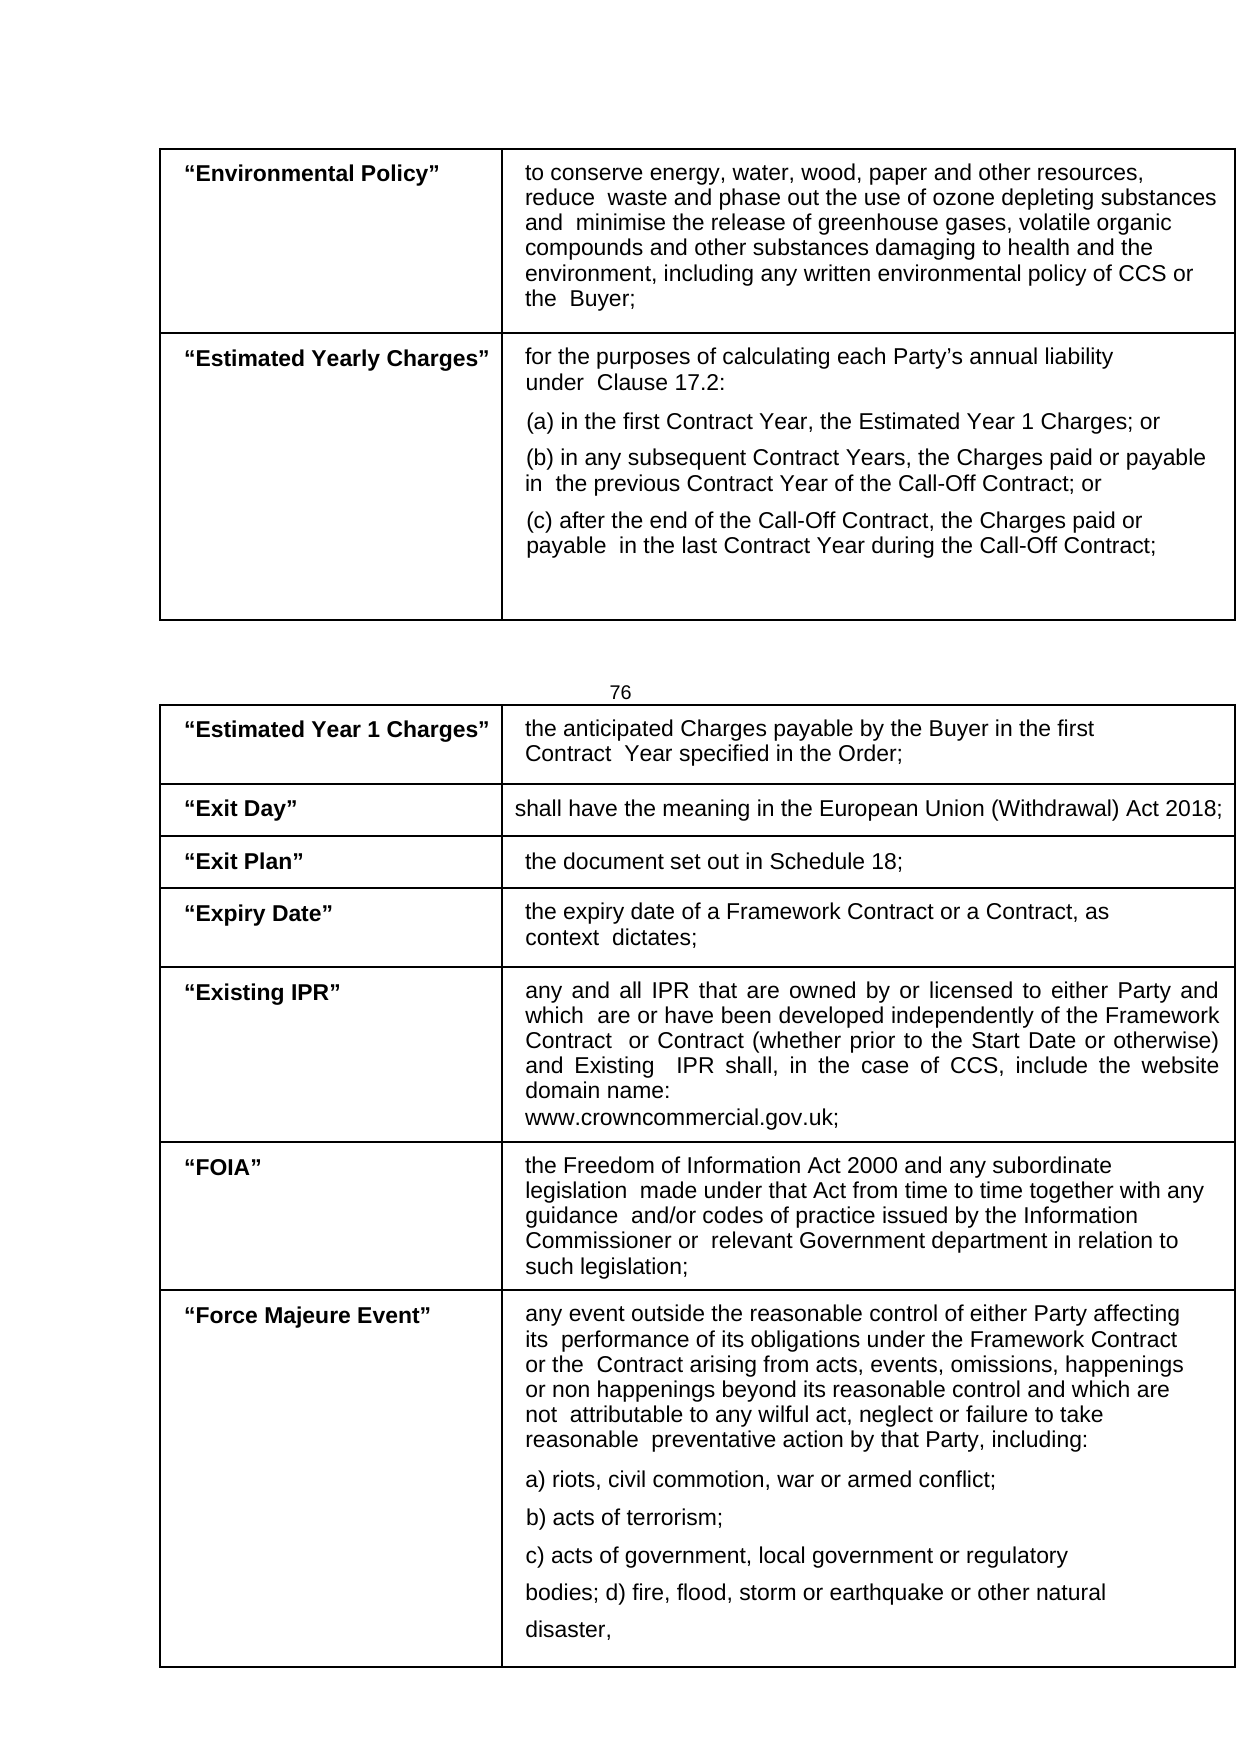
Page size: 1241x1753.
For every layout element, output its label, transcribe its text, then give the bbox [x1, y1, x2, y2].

table_header “Estimated Year 1 Charges” [161, 706, 501, 783]
table_cell “Exit Plan” [161, 837, 501, 887]
table_header the anticipated Charges payable by the Buyer in the first Contract Year specified in the Order; [503, 706, 1234, 783]
table_cell any event outside the reasonable control of either Party affecting its performance of its obligations under the Framework Contract or the Contract arising from acts, events, omissions, happenings or non happenings beyond its reasonable control and which are not attributable to any wilful act, neglect or failure to take reasonable preventative action by that Party, including: a) riots, civil commotion, war or armed conflict; b) acts of terrorism; c) acts of government, local government or regulatory bodies; d) fire, flood, storm or earthquake or other natural disaster, [503, 1291, 1234, 1666]
table_cell to conserve energy, water, wood, paper and other resources, reduce waste and phase out the use of ozone depleting substances and minimise the release of greenhouse gases, volatile organic compounds and other substances damaging to health and the environment, including any written environmental policy of CCS or the Buyer; [503, 150, 1234, 332]
table_cell any and all IPR that are owned by or licensed to either Party and which are or have been developed independently of the Framework Contract or Contract (whether prior to the Start Date or otherwise) and Existing IPR shall, in the case of CCS, include the website domain name: www.crowncommercial.gov.uk; [503, 968, 1234, 1141]
table_cell the document set out in Schedule 18; [503, 837, 1234, 887]
table_cell shall have the meaning in the European Union (Withdrawal) Act 2018; [503, 785, 1234, 835]
table_cell for the purposes of calculating each Party’s annual liability under Clause 17.2: (a) in the first Contract Year, the Estimated Year 1 Charges; or (b) in any subsequent Contract Years, the Charges paid or payable in the previous Contract Year of the Call-Off Contract; or (c) after the end of the Call-Off Contract, the Charges paid or payable in the last Contract Year during the Call-Off Contract; [503, 334, 1234, 619]
table_cell “Force Majeure Event” [161, 1291, 501, 1666]
table_cell “Existing IPR” [161, 968, 501, 1141]
table_cell the Freedom of Information Act 2000 and any subordinate legislation made under that Act from time to time together with any guidance and/or codes of practice issued by the Information Commissioner or relevant Government department in relation to such legislation; [503, 1143, 1234, 1289]
text 76 [609, 681, 1224, 704]
table_cell the expiry date of a Framework Contract or a Contract, as context dictates; [503, 889, 1234, 966]
table_cell “Exit Day” [161, 785, 501, 835]
table_cell “Environmental Policy” [161, 150, 501, 332]
table_cell “Expiry Date” [161, 889, 501, 966]
table_cell “Estimated Yearly Charges” [161, 334, 501, 619]
table_cell “FOIA” [161, 1143, 501, 1289]
